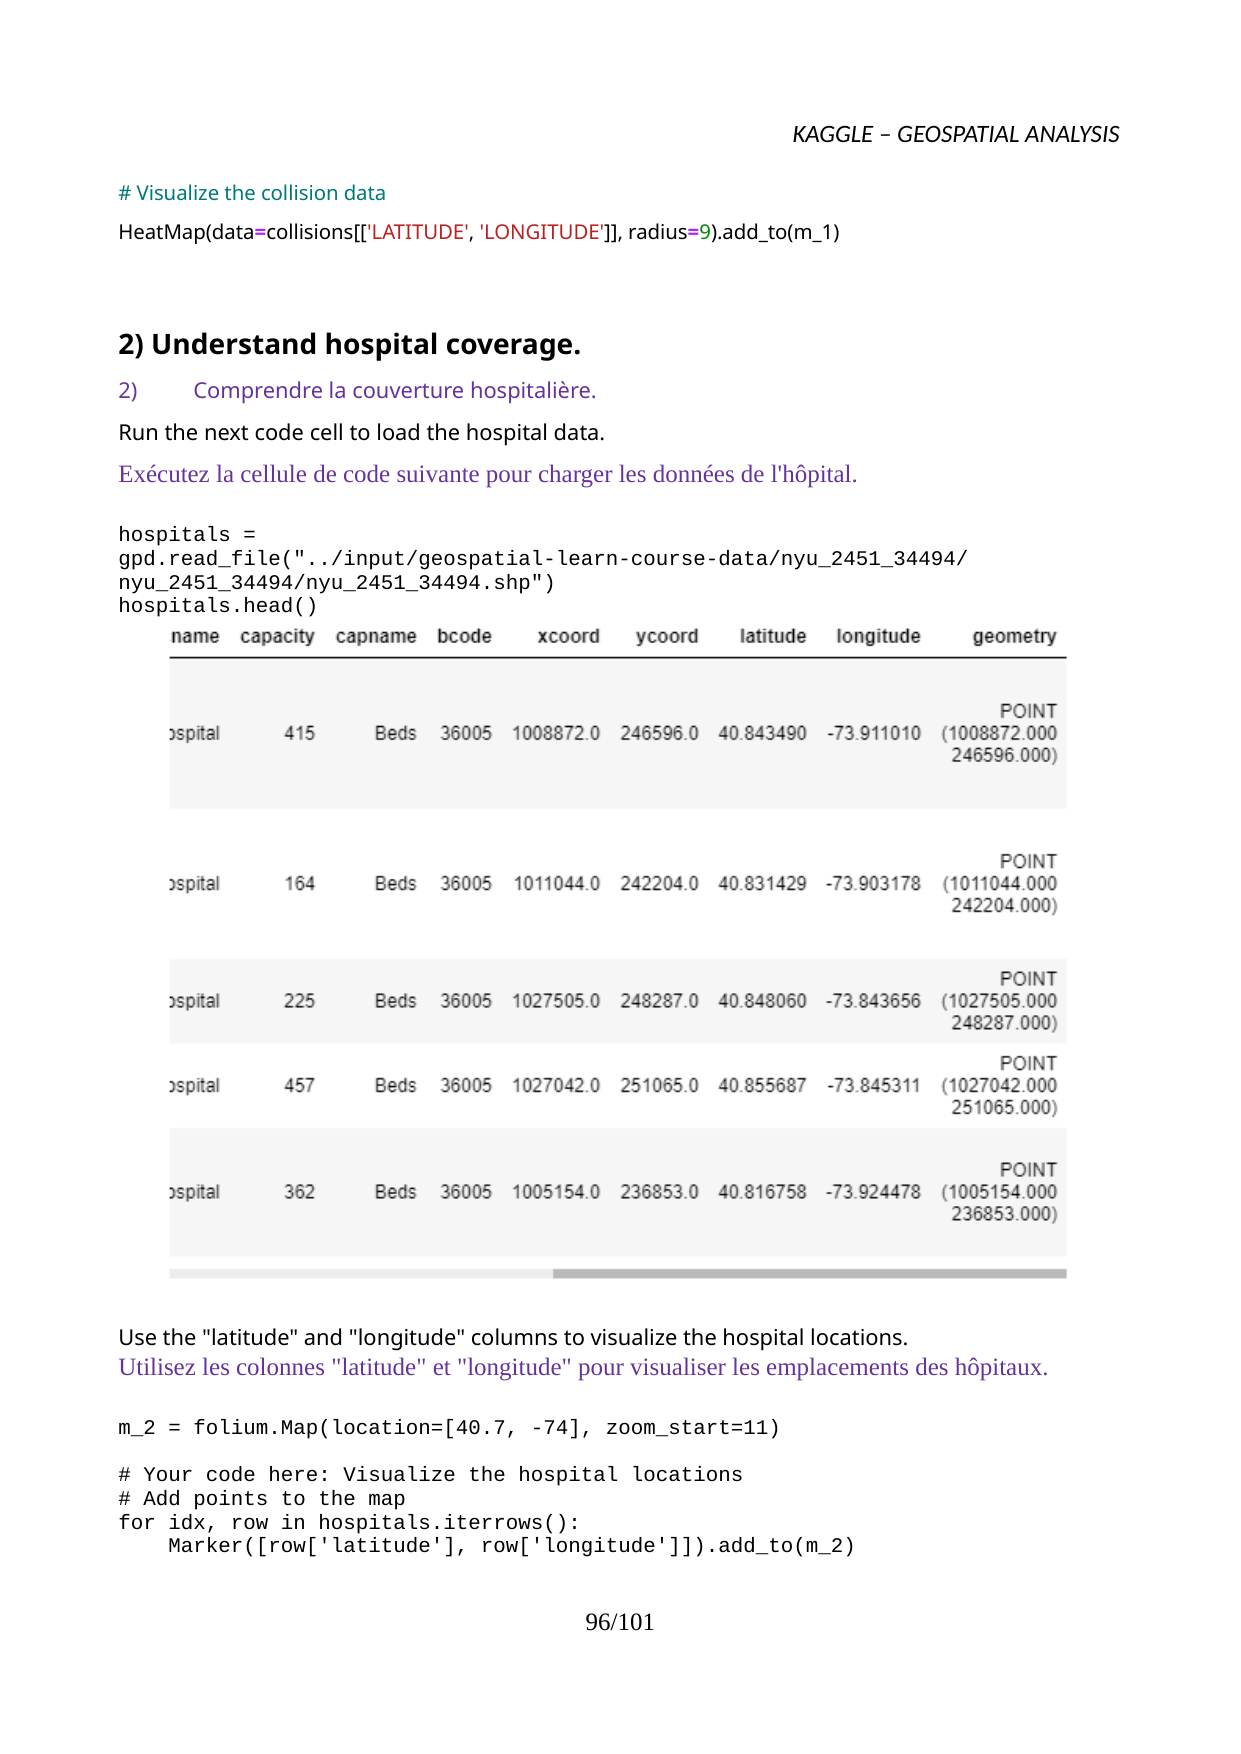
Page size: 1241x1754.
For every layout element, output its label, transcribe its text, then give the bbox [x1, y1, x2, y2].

text for idx, row in hospitals.iterrows(): [118, 1512, 1122, 1535]
text hospitals.head() [118, 595, 1122, 619]
text Use the "latitude" and "longitude" columns to visualize the hospital locations. [118, 1322, 1122, 1352]
text # Add points to the map [118, 1488, 1122, 1512]
text hospitals = gpd.read_file("../input/geospatial-learn-course-data/nyu_2451_34494/nyu_2451_34494/nyu_2451_34494.shp") [118, 524, 1122, 595]
text Utilisez les colonnes "latitude" et "longitude" pour visualiser les emplacements des hôpitaux. [118, 1352, 1122, 1381]
text m_2 = folium.Map(location=[40.7, -74], zoom_start=11) [118, 1417, 1122, 1441]
text Marker([row['latitude'], row['longitude']]).add_to(m_2) [118, 1535, 1122, 1559]
text Exécutez la cellule de code suivante pour charger les données de l'hôpital. [118, 459, 1122, 488]
text Run the next code cell to load the hospital data. [118, 417, 1122, 447]
list Comprendre la couverture hospitalière. [118, 375, 1122, 405]
text # Visualize the collision data [118, 178, 1122, 206]
text # Your code here: Visualize the hospital locations [118, 1464, 1122, 1488]
picture [159, 619, 1081, 1299]
subtitle 2) Understand hospital coverage. [118, 324, 1122, 362]
text HeatMap(data=collisions[['LATITUDE', 'LONGITUDE']], radius=9).add_to(m_1) [118, 217, 1122, 245]
